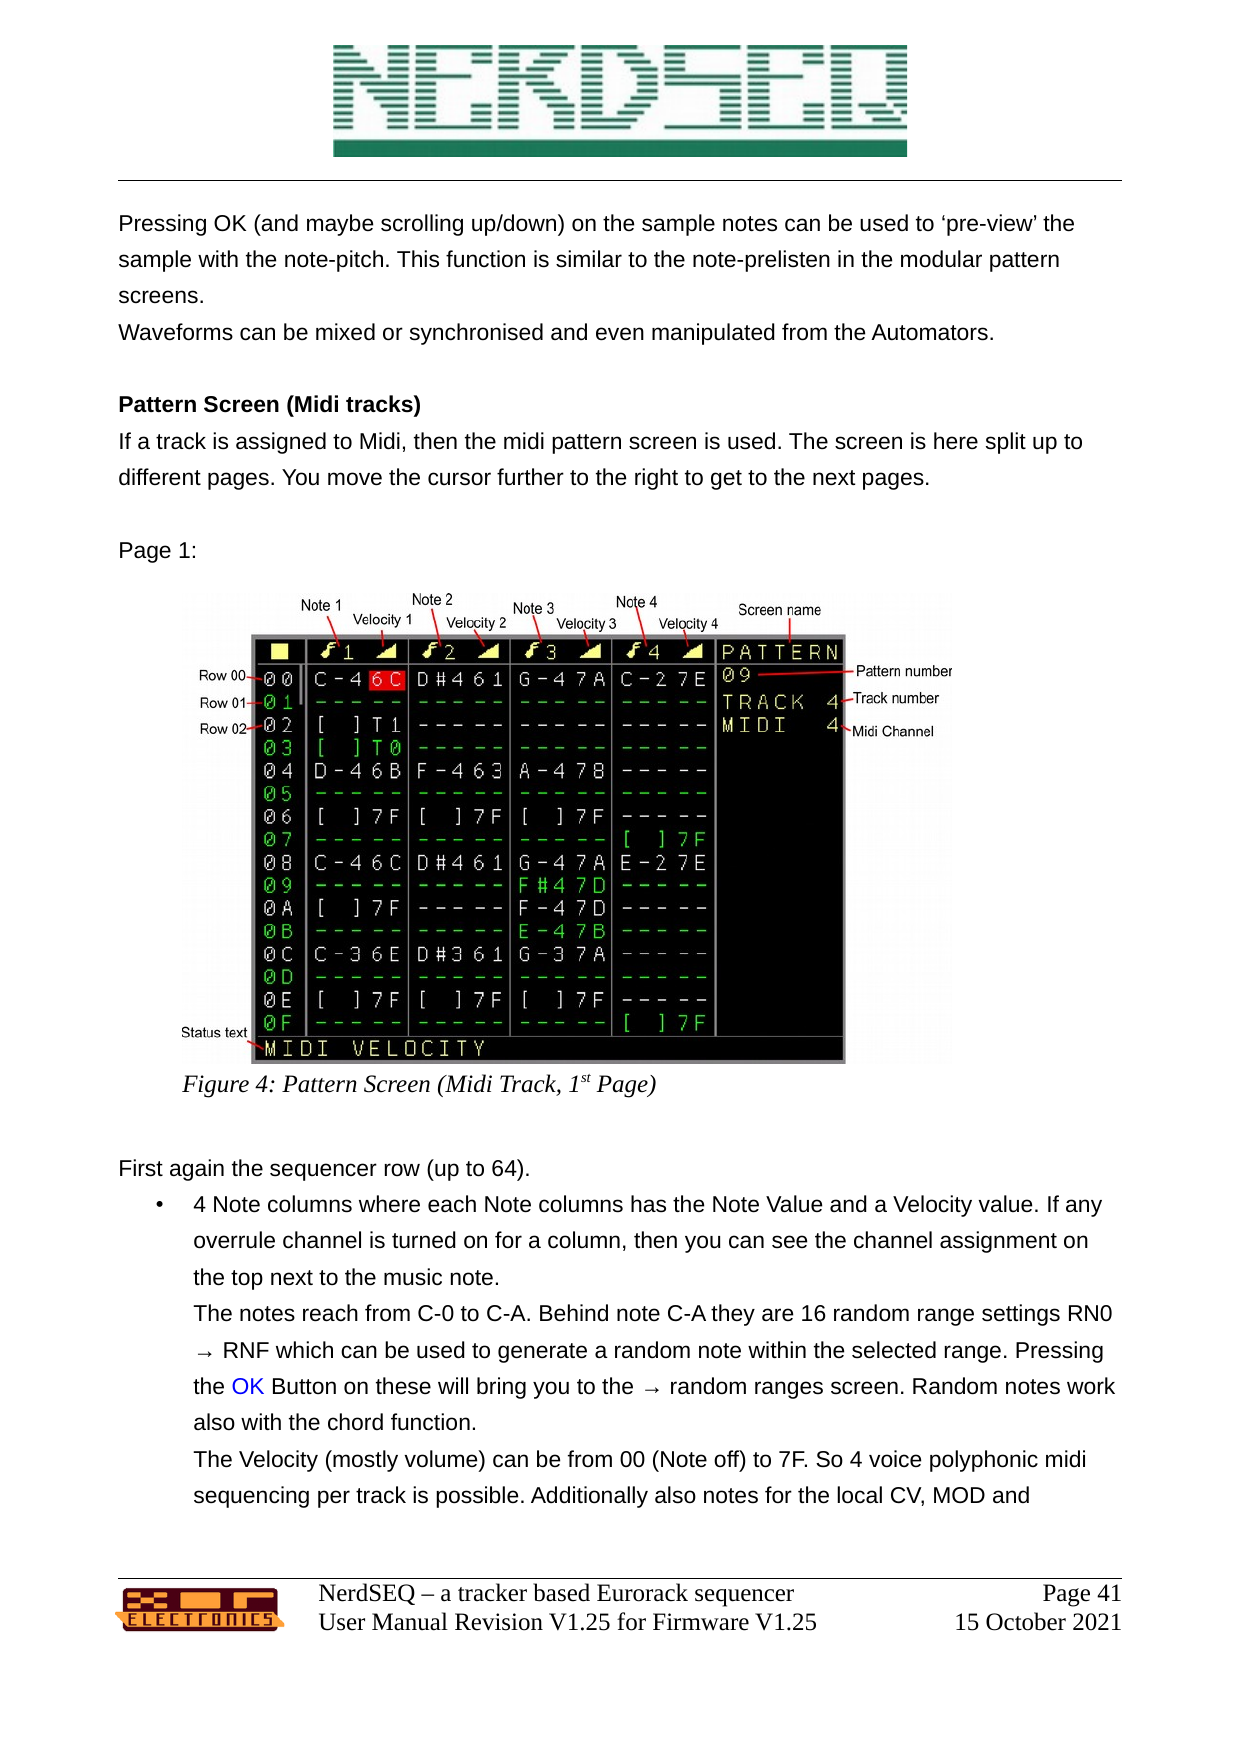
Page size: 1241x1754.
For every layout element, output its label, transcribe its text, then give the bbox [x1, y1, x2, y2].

text Page 1: [118, 537, 1122, 563]
text First again the sequencer row (up to 64). [118, 1155, 1122, 1181]
picture [115, 1584, 285, 1634]
text If a track is assigned to Midi, then the midi pattern screen is used. The screen is here split up to different pages. You move the cursor further to the right to get to the next pages. [118, 428, 1122, 490]
text Waveforms can be mixed or synchronised and even manipulated from the Automators. [118, 319, 1122, 345]
text Pressing OK (and maybe scrolling up/down) on the sample notes can be used to ‘pre-view’ the sample with the note-pitch. This function is similar to the note-prelisten in the modular pattern screens. [118, 209, 1122, 309]
picture [333, 45, 908, 157]
picture [182, 593, 952, 1064]
list The notes reach from C-0 to C-A. Behind note C-A they are 16 random range settings RN0 → RNF which can be used to generate a random note within the selected range. Pressing the OK Button on these will bring you to the → random ranges screen. Random notes work also with the chord function. The Velocity (mostly volume) can be from 00 (Note off) to 7F. So 4 voice polyphonic midi sequencing per track is possible. Additionally also notes for the local CV, MOD and [156, 1300, 1122, 1508]
text Figure 4: Pattern Screen (Midi Track, 1st Page) [182, 1064, 952, 1098]
text Pattern Screen (Midi tracks) [118, 391, 1122, 418]
list 4 Note columns where each Note columns has the Note Value and a Velocity value. If any overrule channel is turned on for a column, then you can see the channel assignment on the top next to the music note. [156, 1191, 1122, 1290]
